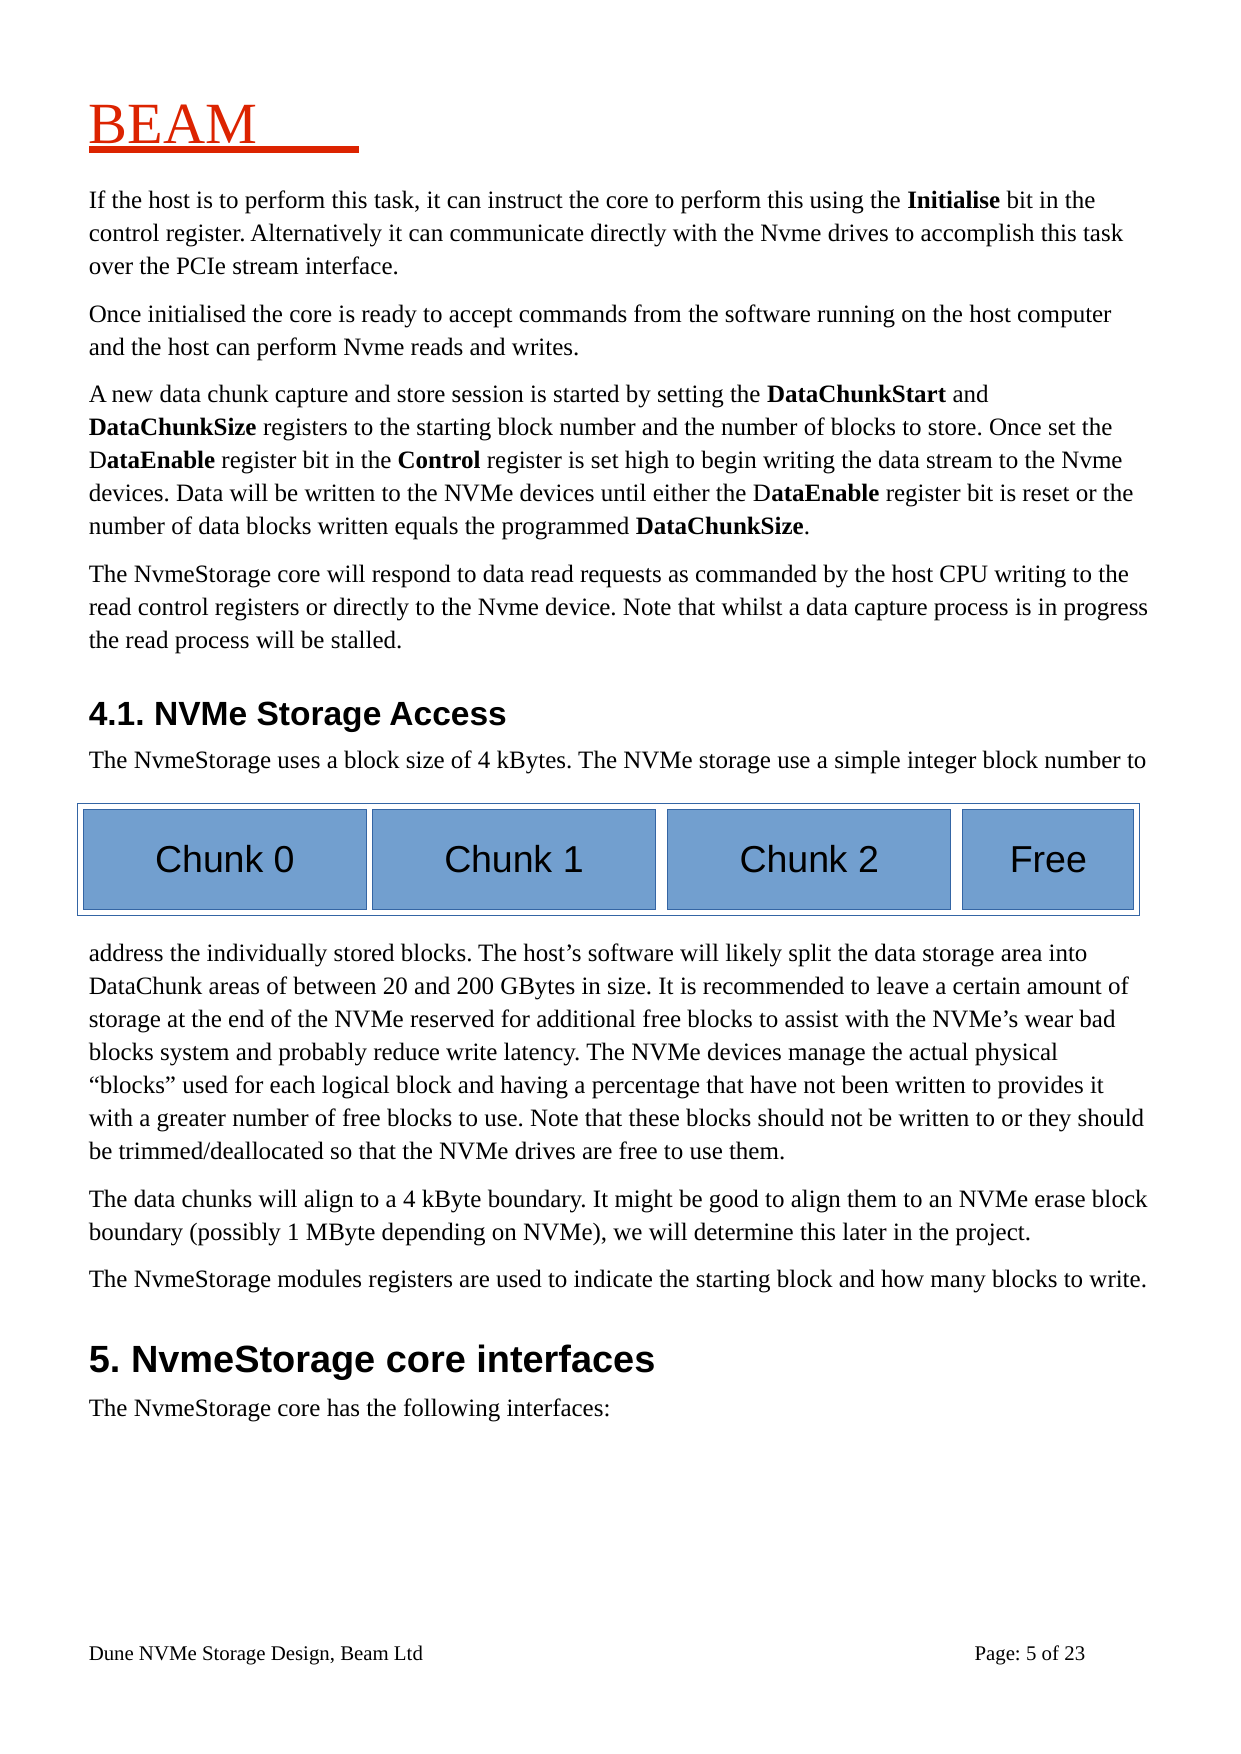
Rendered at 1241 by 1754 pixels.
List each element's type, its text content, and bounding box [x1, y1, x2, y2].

text The NvmeStorage modules registers are used to indicate the starting block and how many blocks to write. [88, 1264, 1152, 1293]
text The NvmeStorage core will respond to data read requests as commanded by the host CPU writing to the read control registers or directly to the Nvme device. Note that whilst a data capture process is in progress the read process will be stalled. [88, 559, 1152, 654]
subtitle NVMe Storage Access [88, 693, 1152, 732]
text A new data chunk capture and store session is started by setting the DataChunkStart and DataChunkSize registers to the starting block number and the number of blocks to store. Once set the DataEnable register bit in the Control register is set high to begin writing the data stream to the Nvme devices. Data will be written to the NVMe devices until either the DataEnable register bit is reset or the number of data blocks written equals the programmed DataChunkSize. [88, 379, 1152, 540]
subtitle NvmeStorage core interfaces [88, 1337, 1152, 1381]
text If the host is to perform this task, it can instruct the core to perform this using the Initialise bit in the control register. Alternatively it can communicate directly with the Nvme drives to accomplish this task over the PCIe stream interface. [88, 185, 1152, 280]
text The NvmeStorage uses a block size of 4 kBytes. The NVMe storage use a simple integer block number to address the individually stored blocks. The host’s software will likely split the data storage area into DataChunk areas of between 20 and 200 GBytes in size. It is recommended to leave a certain amount of storage at the end of the NVMe reserved for additional free blocks to assist with the NVMe’s wear bad blocks system and probably reduce write latency. The NVMe devices manage the actual physical “blocks” used for each logical block and having a percentage that have not been written to provides it with a greater number of free blocks to use. Note that these blocks should not be written to or they should be trimmed/deallocated so that the NVMe drives are free to use them. [88, 745, 1152, 1165]
text Once initialised the core is ready to accept commands from the software running on the host computer and the host can perform Nvme reads and writes. [88, 299, 1152, 361]
text The NvmeStorage core has the following interfaces: [88, 1393, 1152, 1422]
text The data chunks will align to a 4 kByte boundary. It might be good to align them to an NVMe erase block boundary (possibly 1 MByte depending on NVMe), we will determine this later in the project. [88, 1184, 1152, 1245]
